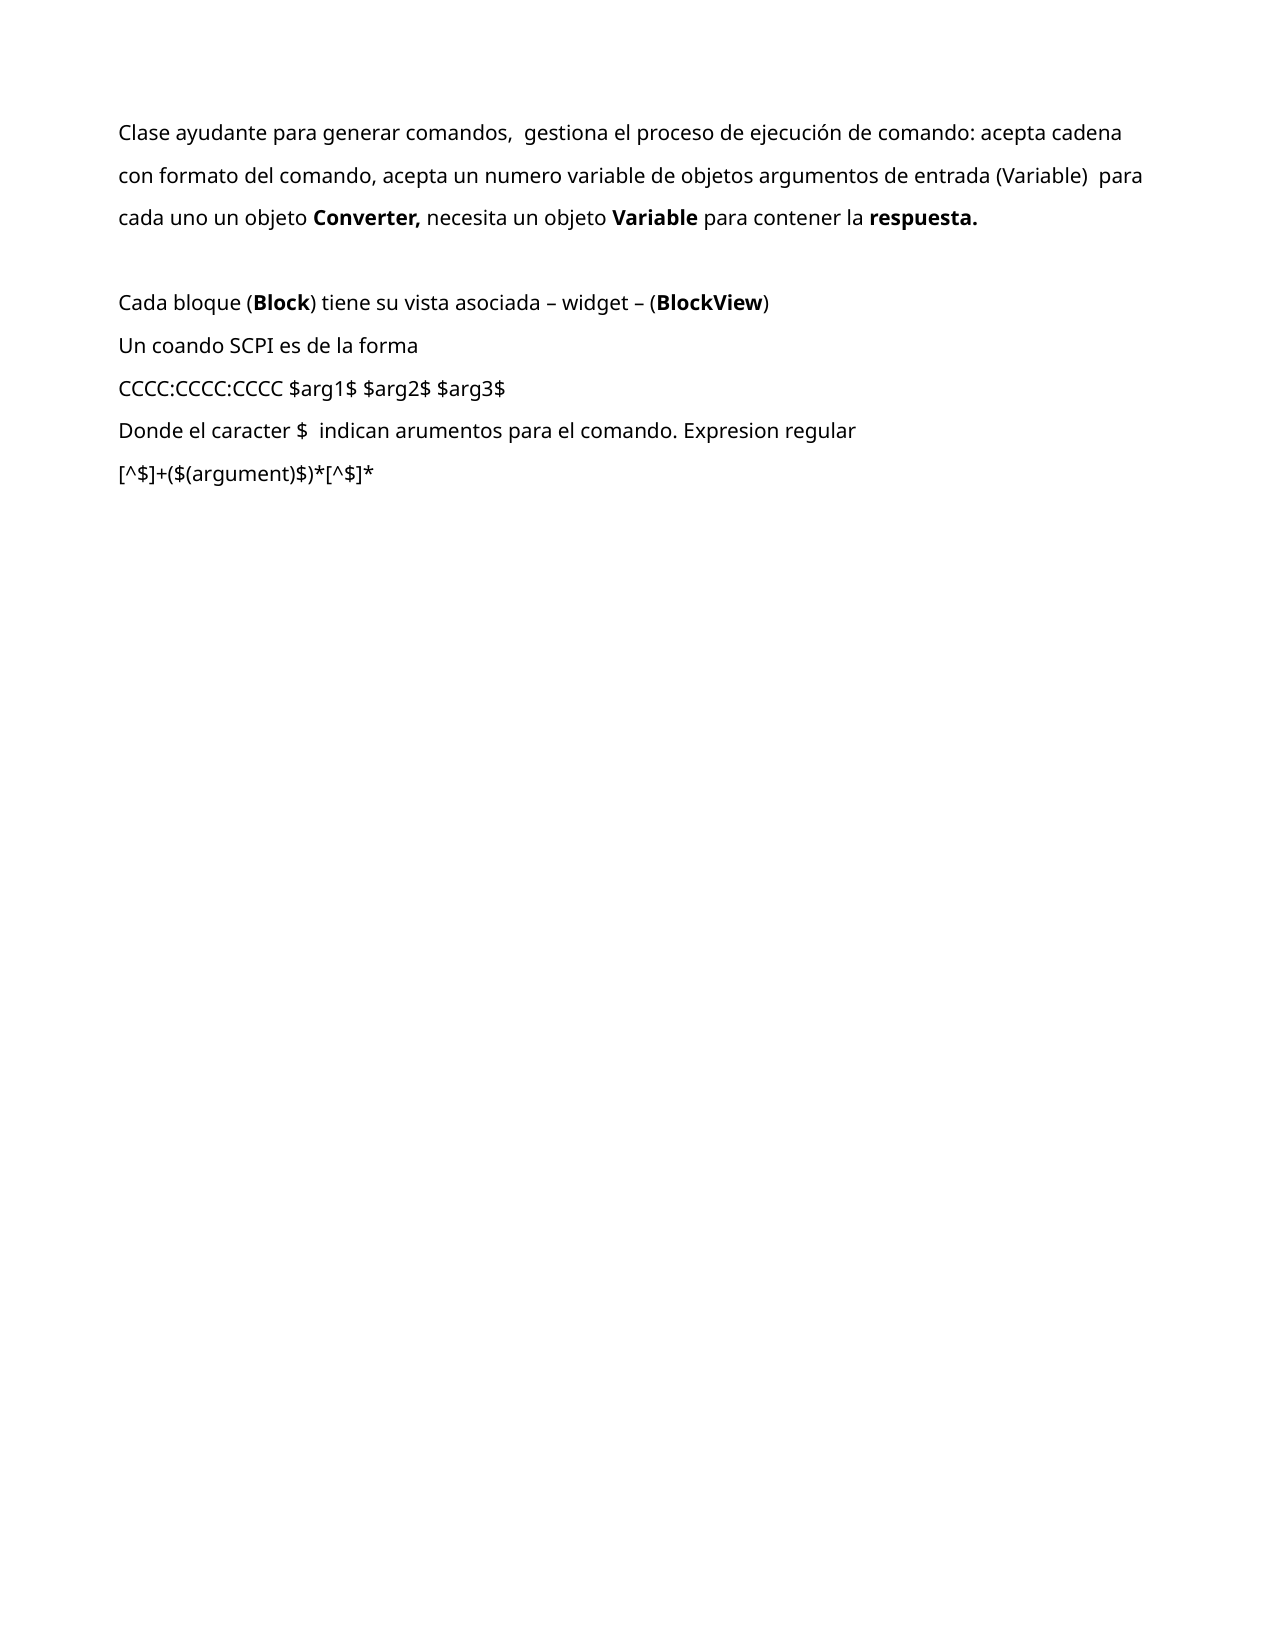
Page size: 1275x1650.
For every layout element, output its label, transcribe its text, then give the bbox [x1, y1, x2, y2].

text CCCC:CCCC:CCCC $arg1$ $arg2$ $arg3$ [118, 374, 1157, 402]
text Donde el caracter $ indican arumentos para el comando. Expresion regular [118, 416, 1157, 445]
text Cada bloque (Block) tiene su vista asociada – widget – (BlockView) [118, 288, 1157, 317]
text [^$]+($(argument)$)*[^$]* [118, 459, 1157, 487]
text Un coando SCPI es de la forma [118, 331, 1157, 359]
text Clase ayudante para generar comandos, gestiona el proceso de ejecución de comando: acepta cadena con formato del comando, acepta un numero variable de objetos argumentos de entrada (Variable) para cada uno un objeto Converter, necesita un objeto Variable para contener la respuesta. [118, 118, 1157, 232]
